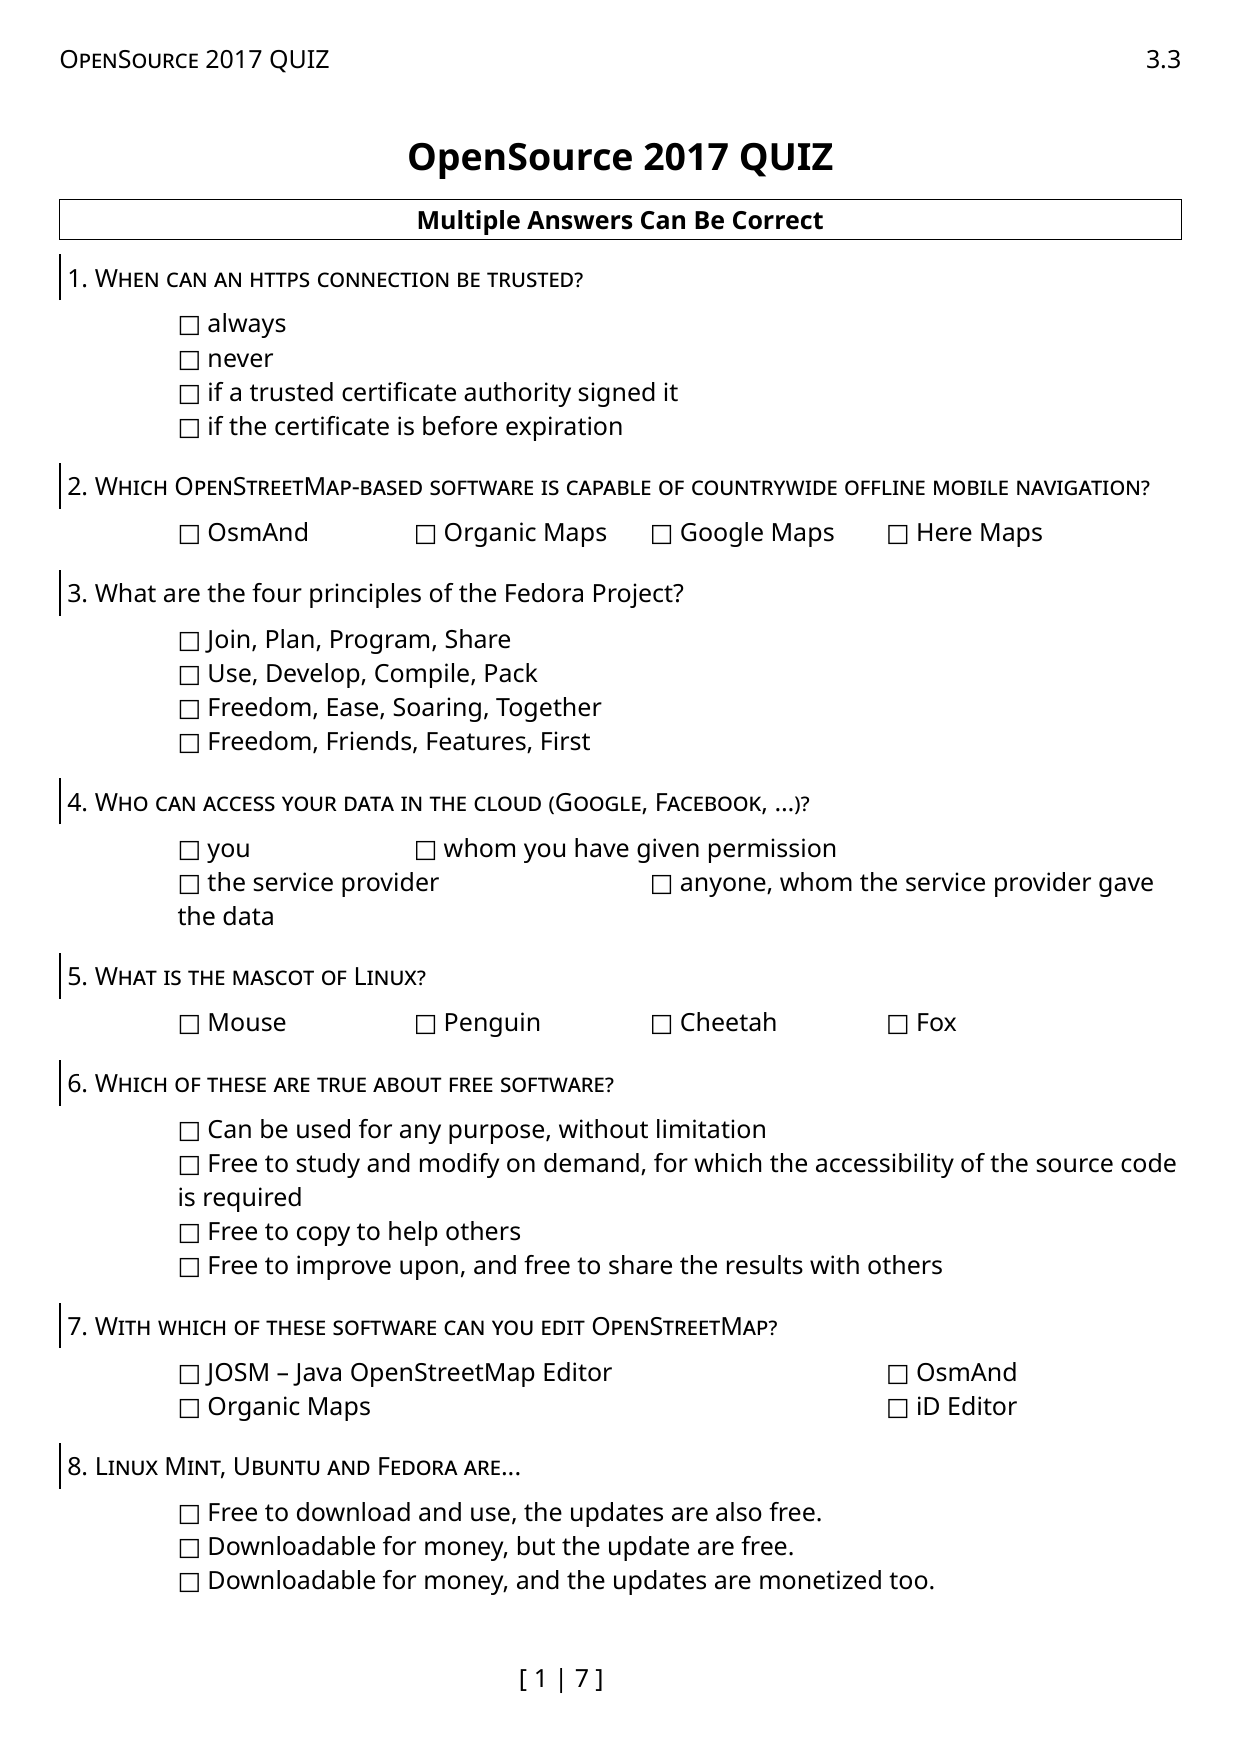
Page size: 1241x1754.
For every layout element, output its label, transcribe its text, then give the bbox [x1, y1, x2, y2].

list Linux Mint, Ubuntu and Fedora are... [61, 1443, 1181, 1489]
list With which of these software can you edit OpenStreetMap? [59, 1302, 1181, 1348]
list What is the mascot of Linux? [61, 953, 1181, 999]
text □ Mouse □ Penguin □ Cheetah □ Fox [177, 1005, 1181, 1039]
text Multiple Answers Can Be Correct [60, 200, 1181, 239]
list When can an https connection be trusted? [61, 254, 1181, 300]
text □ Join, Plan, Program, Share □ Use, Develop, Compile, Pack □ Freedom, Ease, Soaring, Together □ Freedom, Friends, Features, First [177, 621, 1181, 758]
text □ OsmAnd □ Organic Maps □ Google Maps □ Here Maps [177, 515, 1181, 549]
text □ Can be used for any purpose, without limitation □ Free to study and modify on demand, for which the accessibility of the source code is required □ Free to copy to help others □ Free to improve upon, and free to share the results with others [177, 1111, 1181, 1282]
text □ Free to download and use, the updates are also free. □ Downloadable for money, but the update are free. □ Downloadable for money, and the updates are monetized too. [177, 1495, 1181, 1597]
list What are the four principles of the Fedora Project? [59, 569, 1181, 616]
text □ JOSM – Java OpenStreetMap Editor □ OsmAnd □ Organic Maps □ iD Editor [177, 1354, 1181, 1422]
list Which of these are true about free software? [59, 1059, 1181, 1106]
list Which OpenStreetMap-based software is capable of countrywide offline mobile navigation? [61, 463, 1181, 509]
text □ always □ never □ if a trusted certificate authority signed it □ if the certificate is before expiration [177, 306, 1181, 442]
text □ you □ whom you have given permission □ the service provider □ anyone, whom the service provider gave the data [177, 830, 1181, 932]
list Who can access your data in the cloud (Google, Facebook, …)? [61, 778, 1181, 824]
title OpenSource 2017 QUIZ [59, 130, 1181, 181]
